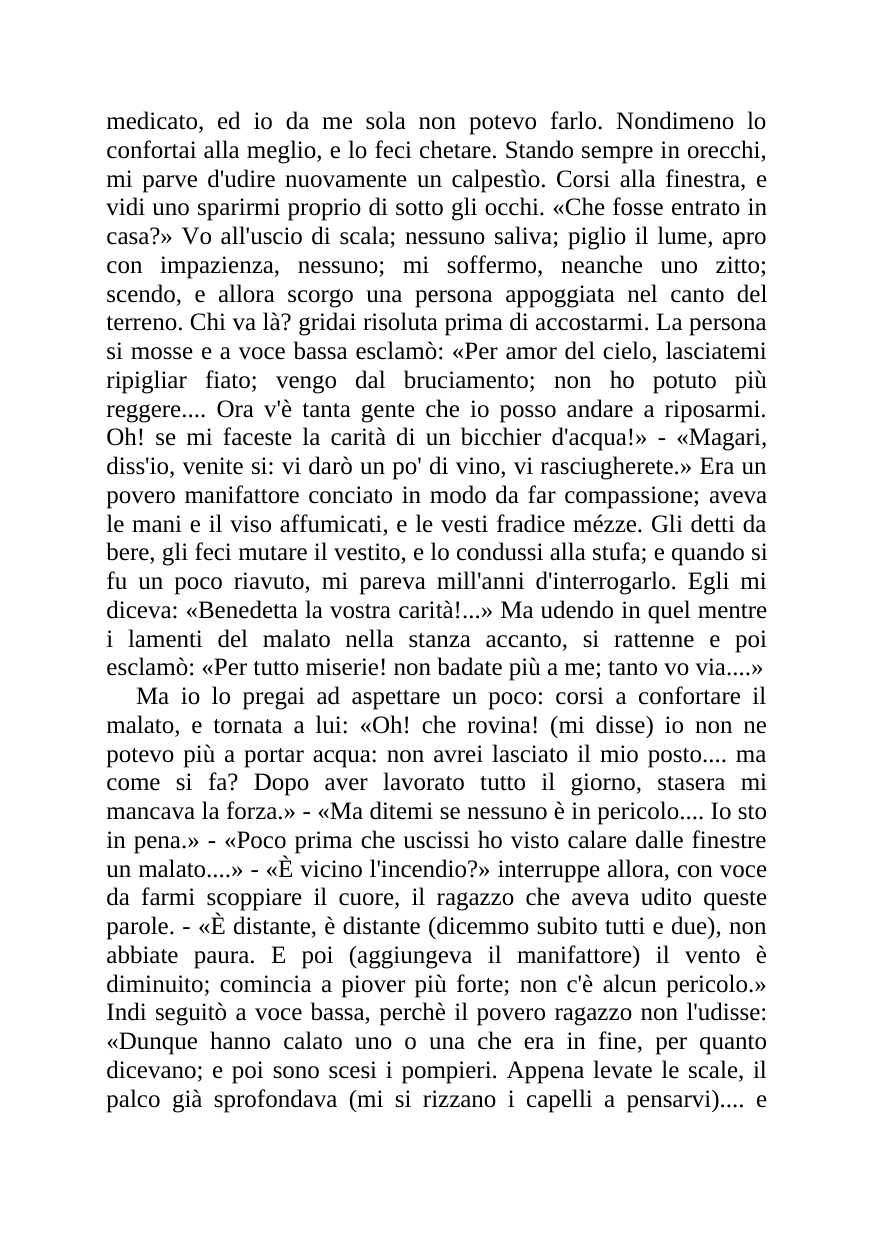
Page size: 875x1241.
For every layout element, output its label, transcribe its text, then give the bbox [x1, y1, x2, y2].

text medicato, ed io da me sola non potevo farlo. Nondimeno lo confortai alla meglio, e lo feci chetare. Stando sempre in orecchi, mi parve d'udire nuovamente un calpestìo. Corsi alla finestra, e vidi uno sparirmi proprio di sotto gli occhi. «Che fosse entrato in casa?» Vo all'uscio di scala; nessuno saliva; piglio il lume, apro con impazienza, nessuno; mi soffermo, neanche uno zitto; scendo, e allora scorgo una persona appoggiata nel canto del terreno. Chi va là? gridai risoluta prima di accostarmi. La persona si mosse e a voce bassa esclamò: «Per amor del cielo, lasciatemi ripigliar fiato; vengo dal bruciamento; non ho potuto più reggere.... Ora v'è tanta gente che io posso andare a riposarmi. Oh! se mi faceste la carità di un bicchier d'acqua!» - «Magari, diss'io, venite si: vi darò un po' di vino, vi rasciugherete.» Era un povero manifattore conciato in modo da far compassione; aveva le mani e il viso affumicati, e le vesti fradice mézze. Gli detti da bere, gli feci mutare il vestito, e lo condussi alla stufa; e quando si fu un poco riavuto, mi pareva mill'anni d'interrogarlo. Egli mi diceva: «Benedetta la vostra carità!...» Ma udendo in quel mentre i lamenti del malato nella stanza accanto, si rattenne e poi esclamò: «Per tutto miserie! non badate più a me; tanto vo via....» [106, 106, 768, 681]
text Ma io lo pregai ad aspettare un poco: corsi a confortare il malato, e tornata a lui: «Oh! che rovina! (mi disse) io non ne potevo più a portar acqua: non avrei lasciato il mio posto.... ma come si fa? Dopo aver lavorato tutto il giorno, stasera mi mancava la forza.» - «Ma ditemi se nessuno è in pericolo.... Io sto in pena.» - «Poco prima che uscissi ho visto calare dalle finestre un malato....» - «È vicino l'incendio?» interruppe allora, con voce da farmi scoppiare il cuore, il ragazzo che aveva udito queste parole. - «È distante, è distante (dicemmo subito tutti e due), non abbiate paura. E poi (aggiungeva il manifattore) il vento è diminuito; comincia a piover più forte; non c'è alcun pericolo.» Indi seguitò a voce bassa, perchè il povero ragazzo non l'udisse: «Dunque hanno calato uno o una che era in fine, per quanto dicevano; e poi sono scesi i pompieri. Appena levate le scale, il palco già sprofondava (mi si rizzano i capelli a pensarvi).... e [106, 681, 768, 1112]
